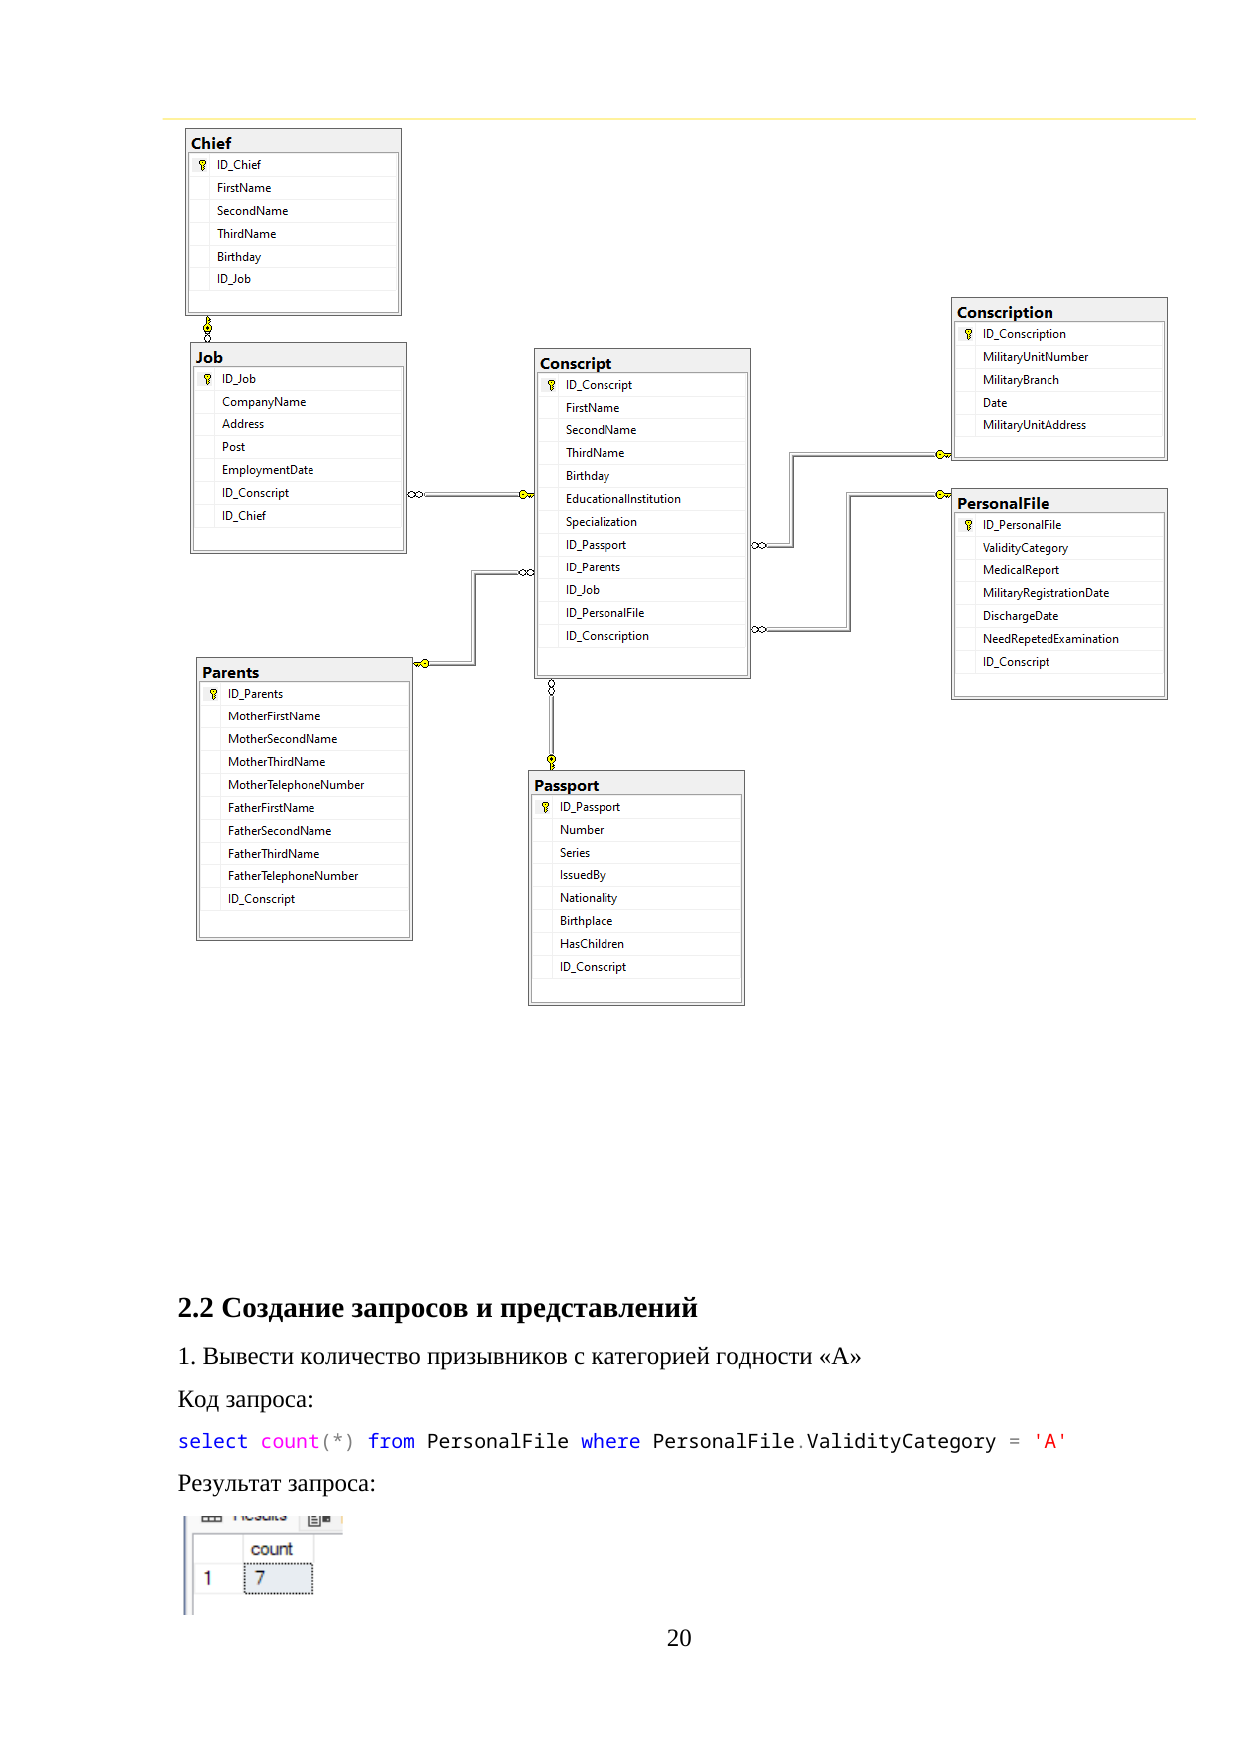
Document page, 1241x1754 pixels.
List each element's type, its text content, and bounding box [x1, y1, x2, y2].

subtitle 2.2 Создание запросов и представлений [177, 1291, 1181, 1324]
picture [183, 1516, 343, 1615]
text Результат запроса: [177, 1468, 1181, 1496]
text Код запроса: [177, 1384, 1181, 1413]
text 1. Вывести количество призывников с категорией годности «А» [177, 1341, 1181, 1370]
text select count(*) from PersonalFile where PersonalFile.ValidityCategory = 'A' [177, 1427, 1181, 1454]
picture [162, 118, 1196, 1012]
